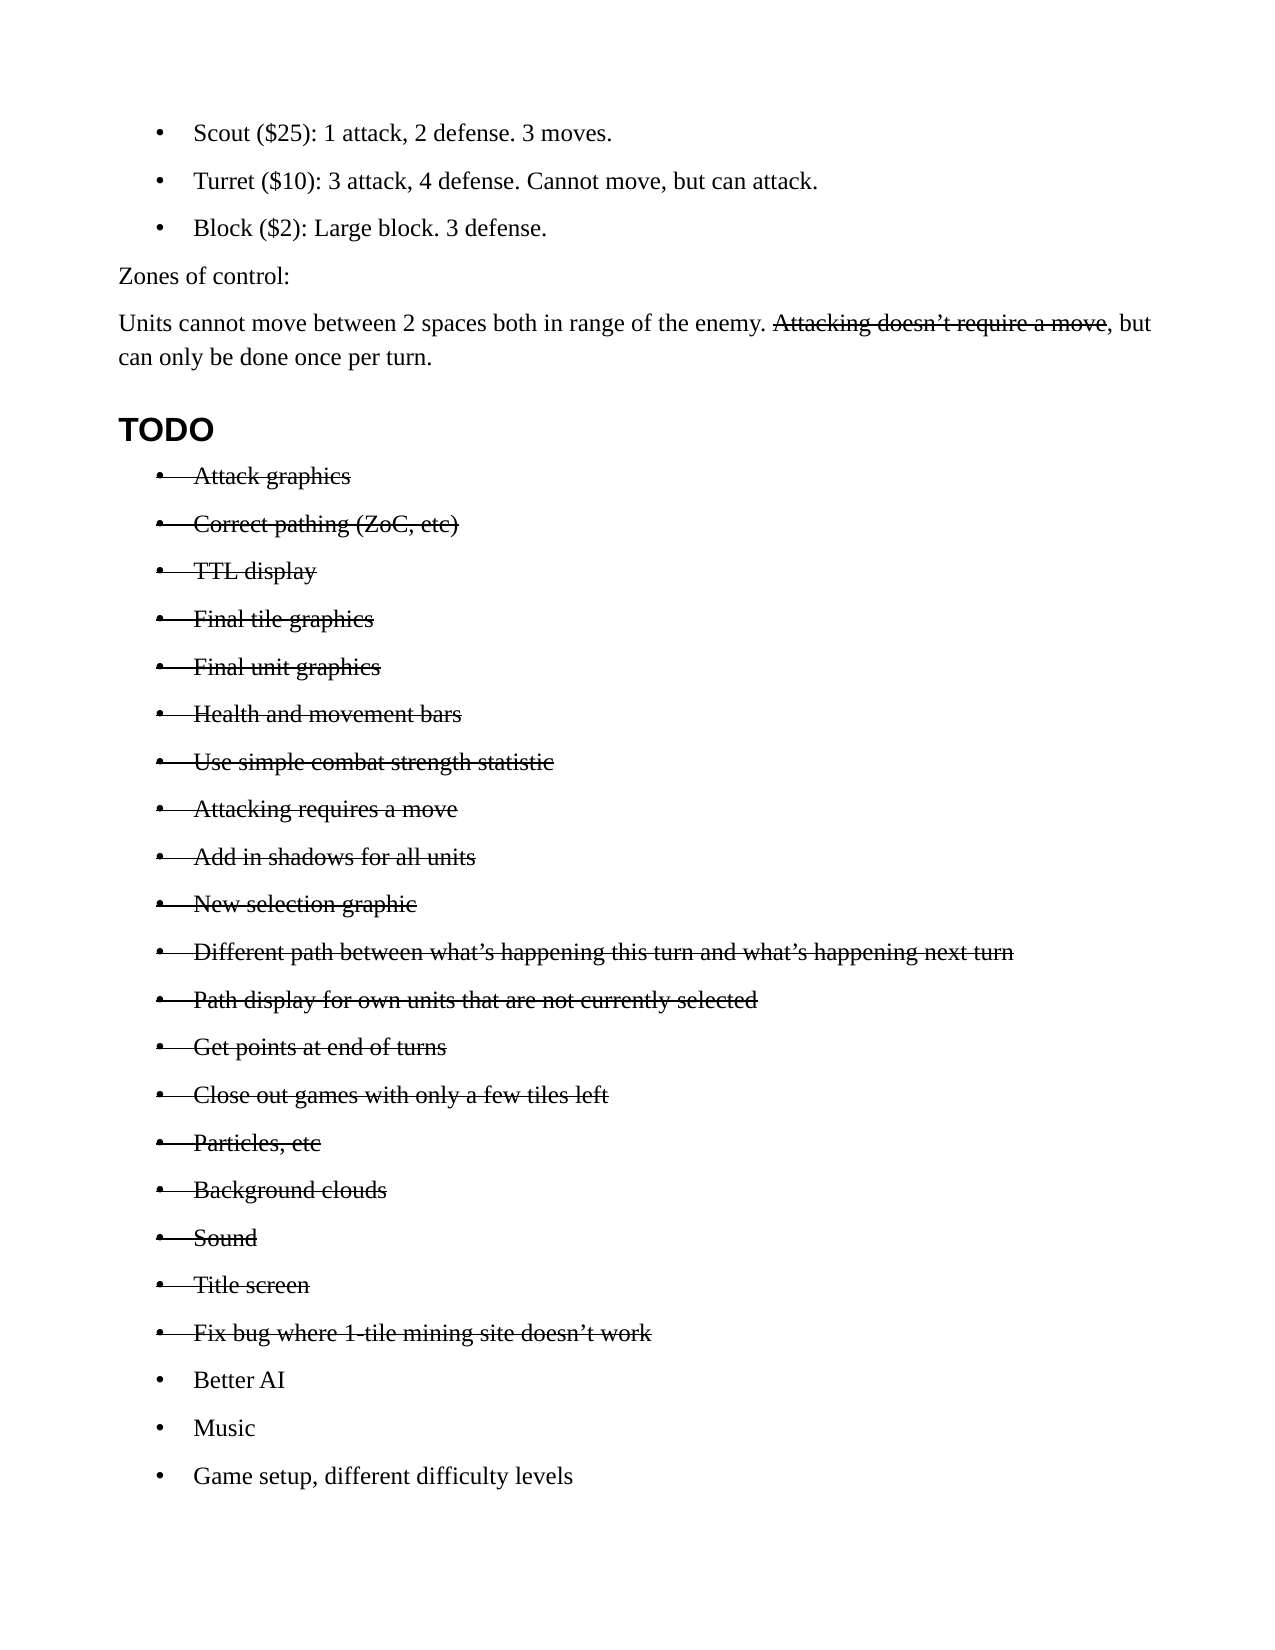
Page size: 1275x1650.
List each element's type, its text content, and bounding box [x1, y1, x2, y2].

text Zones of control: [118, 261, 1157, 290]
list Use simple combat strength statistic [156, 747, 1157, 776]
list Path display for own units that are not currently selected [156, 985, 1157, 1013]
list Sound [156, 1223, 1157, 1252]
list Final unit graphics [156, 652, 1157, 680]
list Background clouds [156, 1175, 1157, 1204]
list Attacking requires a move [156, 794, 1157, 823]
list Better AI [156, 1366, 1157, 1394]
subtitle TODO [118, 410, 1157, 449]
list Music [156, 1413, 1157, 1442]
list Attack graphics [156, 461, 1157, 490]
list Close out games with only a few tiles left [156, 1080, 1157, 1109]
list Fix bug where 1-tile mining site doesn’t work [156, 1318, 1157, 1347]
list Add in shadows for all units [156, 842, 1157, 871]
list Different path between what’s happening this turn and what’s happening next turn [156, 937, 1157, 966]
list Final tile graphics [156, 604, 1157, 633]
list Block ($2): Large block. 3 defense. [156, 213, 1157, 242]
list Particles, etc [156, 1128, 1157, 1156]
list Health and movement bars [156, 699, 1157, 728]
list Scout ($25): 1 attack, 2 defense. 3 moves. [156, 118, 1157, 147]
list Get points at end of turns [156, 1032, 1157, 1061]
list New selection graphic [156, 889, 1157, 918]
list Turret ($10): 3 attack, 4 defense. Cannot move, but can attack. [156, 166, 1157, 194]
text Units cannot move between 2 spaces both in range of the enemy. Attacking doesn’t require a move, but can only be done once per turn. [118, 308, 1157, 370]
list Title screen [156, 1270, 1157, 1299]
list Correct pathing (ZoC, etc) [156, 509, 1157, 537]
list Game setup, different difficulty levels [156, 1461, 1157, 1489]
list TTL display [156, 556, 1157, 585]
